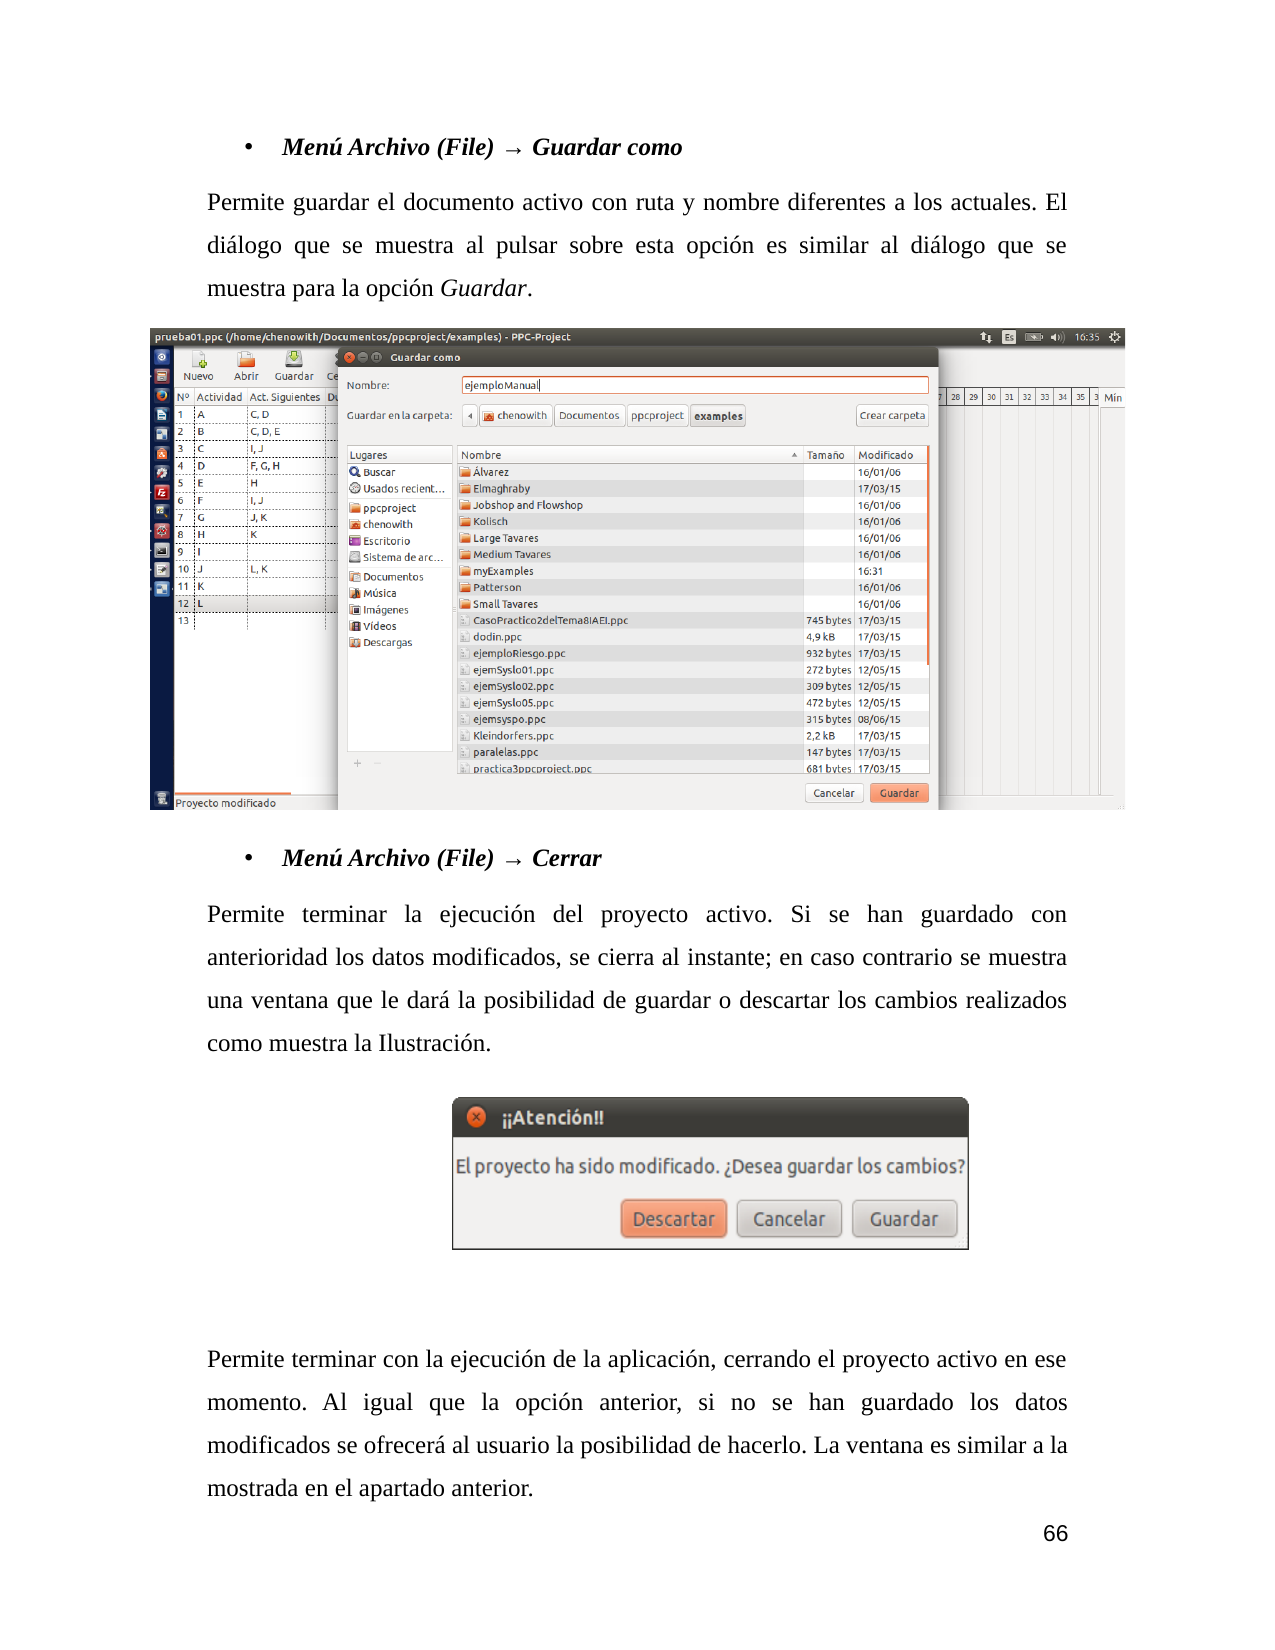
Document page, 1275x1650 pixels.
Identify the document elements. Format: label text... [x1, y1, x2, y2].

text Permite terminar con la ejecución de la aplicación, cerrando el proyecto activo en ese momento. Al igual que la opción anterior, si no se han guardado los datos modificados se ofrecerá al usuario la posibilidad de hacerlo. La ventana es similar a la mostrada en el apartado anterior. [207, 1344, 1068, 1502]
text Permite terminar la ejecución del proyecto activo. Si se han guardado con anterioridad los datos modificados, se cierra al instante; en caso contrario se muestra una ventana que le dará la posibilidad de guardar o descartar los cambios realizados como muestra la Ilustración. [207, 899, 1068, 1057]
list Menú Archivo (File) → Cerrar [244, 843, 1068, 872]
text Permite guardar el documento activo con ruta y nombre diferentes a los actuales. El diálogo que se muestra al pulsar sobre esta opción es similar al diálogo que se muestra para la opción Guardar. [207, 187, 1068, 302]
list Menú Archivo (File) → Guardar como [244, 132, 1068, 160]
